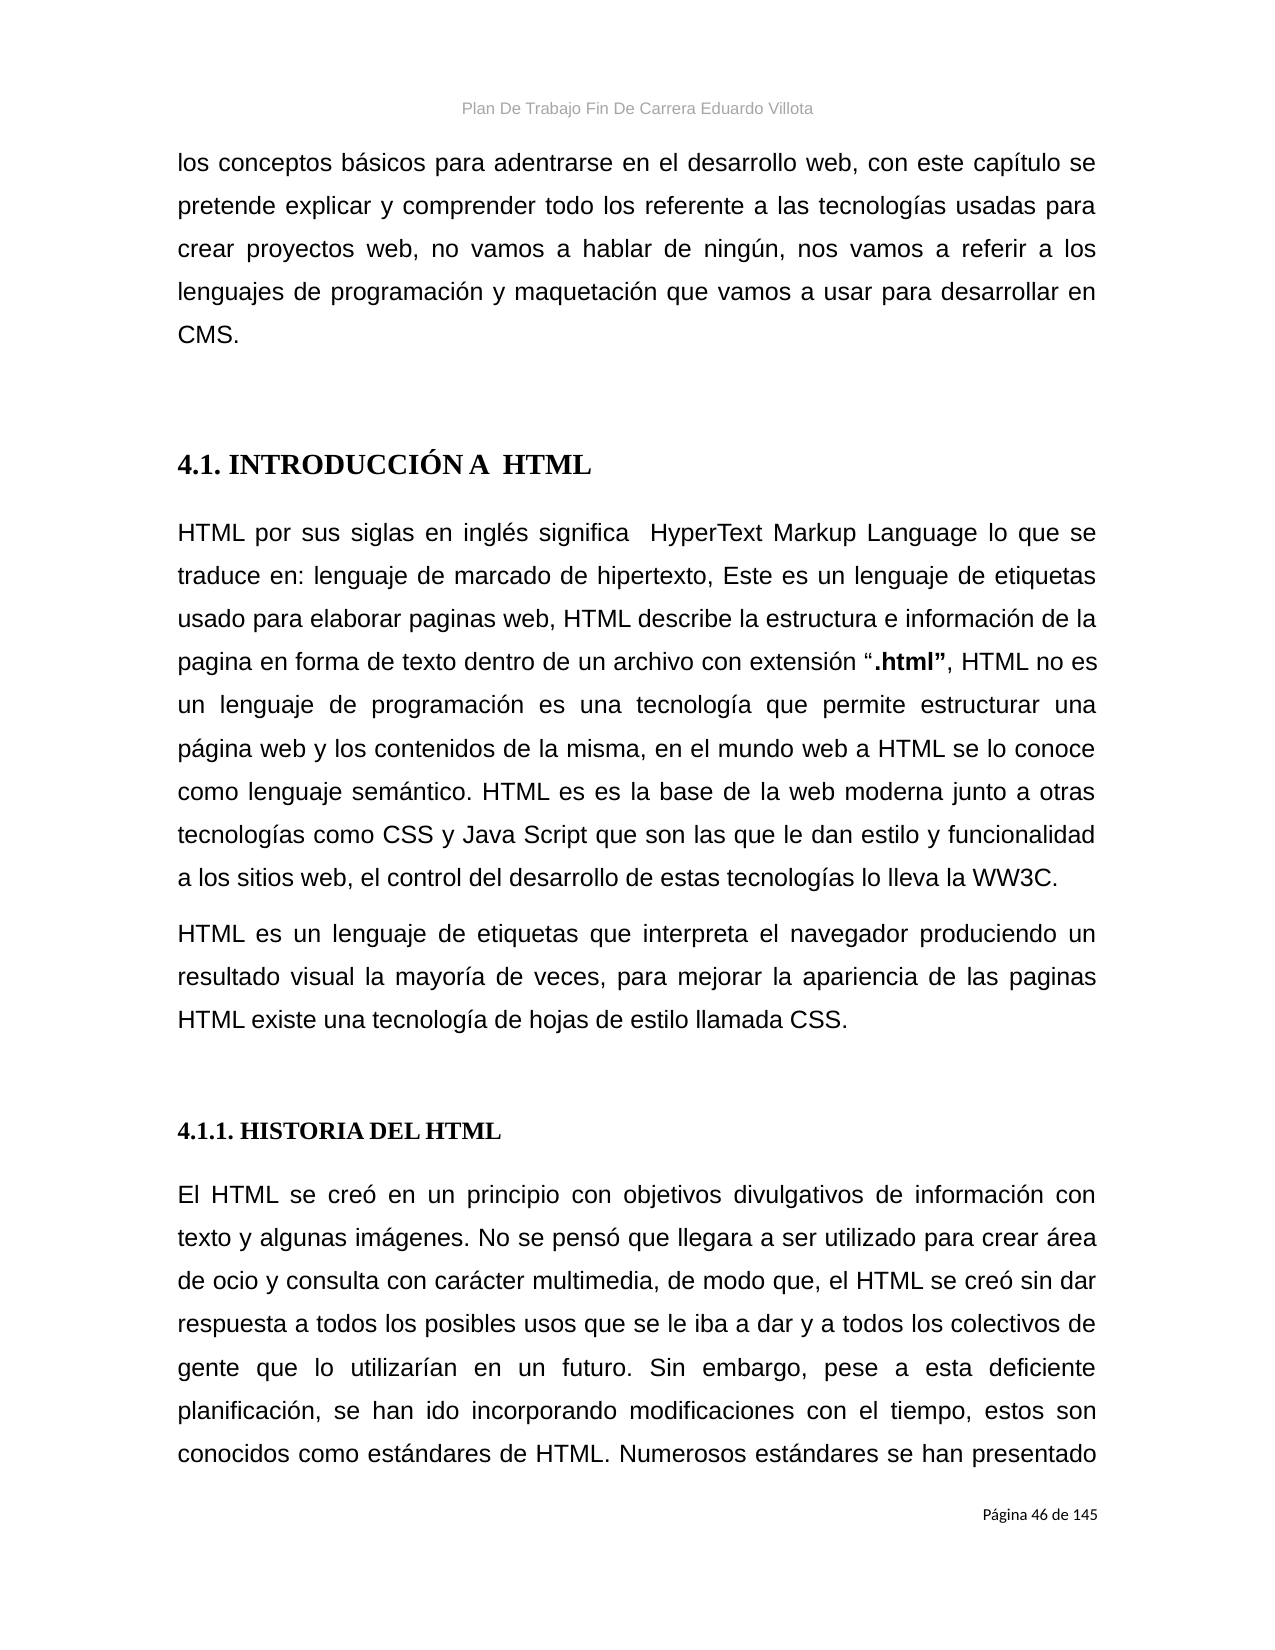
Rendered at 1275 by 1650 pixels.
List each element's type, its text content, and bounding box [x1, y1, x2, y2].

text los conceptos básicos para adentrarse en el desarrollo web, con este capítulo se pretende explicar y comprender todo los referente a las tecnologías usadas para crear proyectos web, no vamos a hablar de ningún, nos vamos a referir a los lenguajes de programación y maquetación que vamos a usar para desarrollar en CMS. [177, 148, 1098, 349]
text HTML por sus siglas en inglés significa HyperText Markup Language lo que se traduce en: lenguaje de marcado de hipertexto, Este es un lenguaje de etiquetas usado para elaborar paginas web, HTML describe la estructura e información de la pagina en forma de texto dentro de un archivo con extensión “.html”, HTML no es un lenguaje de programación es una tecnología que permite estructurar una página web y los contenidos de la misma, en el mundo web a HTML se lo conoce como lenguaje semántico. HTML es es la base de la web moderna junto a otras tecnologías como CSS y Java Script que son las que le dan estilo y funcionalidad a los sitios web, el control del desarrollo de estas tecnologías lo lleva la WW3C. [177, 518, 1098, 892]
text El HTML se creó en un principio con objetivos divulgativos de información con texto y algunas imágenes. No se pensó que llegara a ser utilizado para crear área de ocio y consulta con carácter multimedia, de modo que, el HTML se creó sin dar respuesta a todos los posibles usos que se le iba a dar y a todos los colectivos de gente que lo utilizarían en un futuro. Sin embargo, pese a esta deficiente planificación, se han ido incorporando modificaciones con el tiempo, estos son conocidos como estándares de HTML. Numerosos estándares se han presentado [177, 1180, 1098, 1468]
text 4.1. INTRODUCCIÓN A HTML [177, 447, 1098, 480]
text HTML es un lenguaje de etiquetas que interpreta el navegador produciendo un resultado visual la mayoría de veces, para mejorar la apariencia de las paginas HTML existe una tecnología de hojas de estilo llamada CSS. [177, 919, 1098, 1034]
text 4.1.1. HISTORIA DEL HTML [177, 1116, 1098, 1145]
